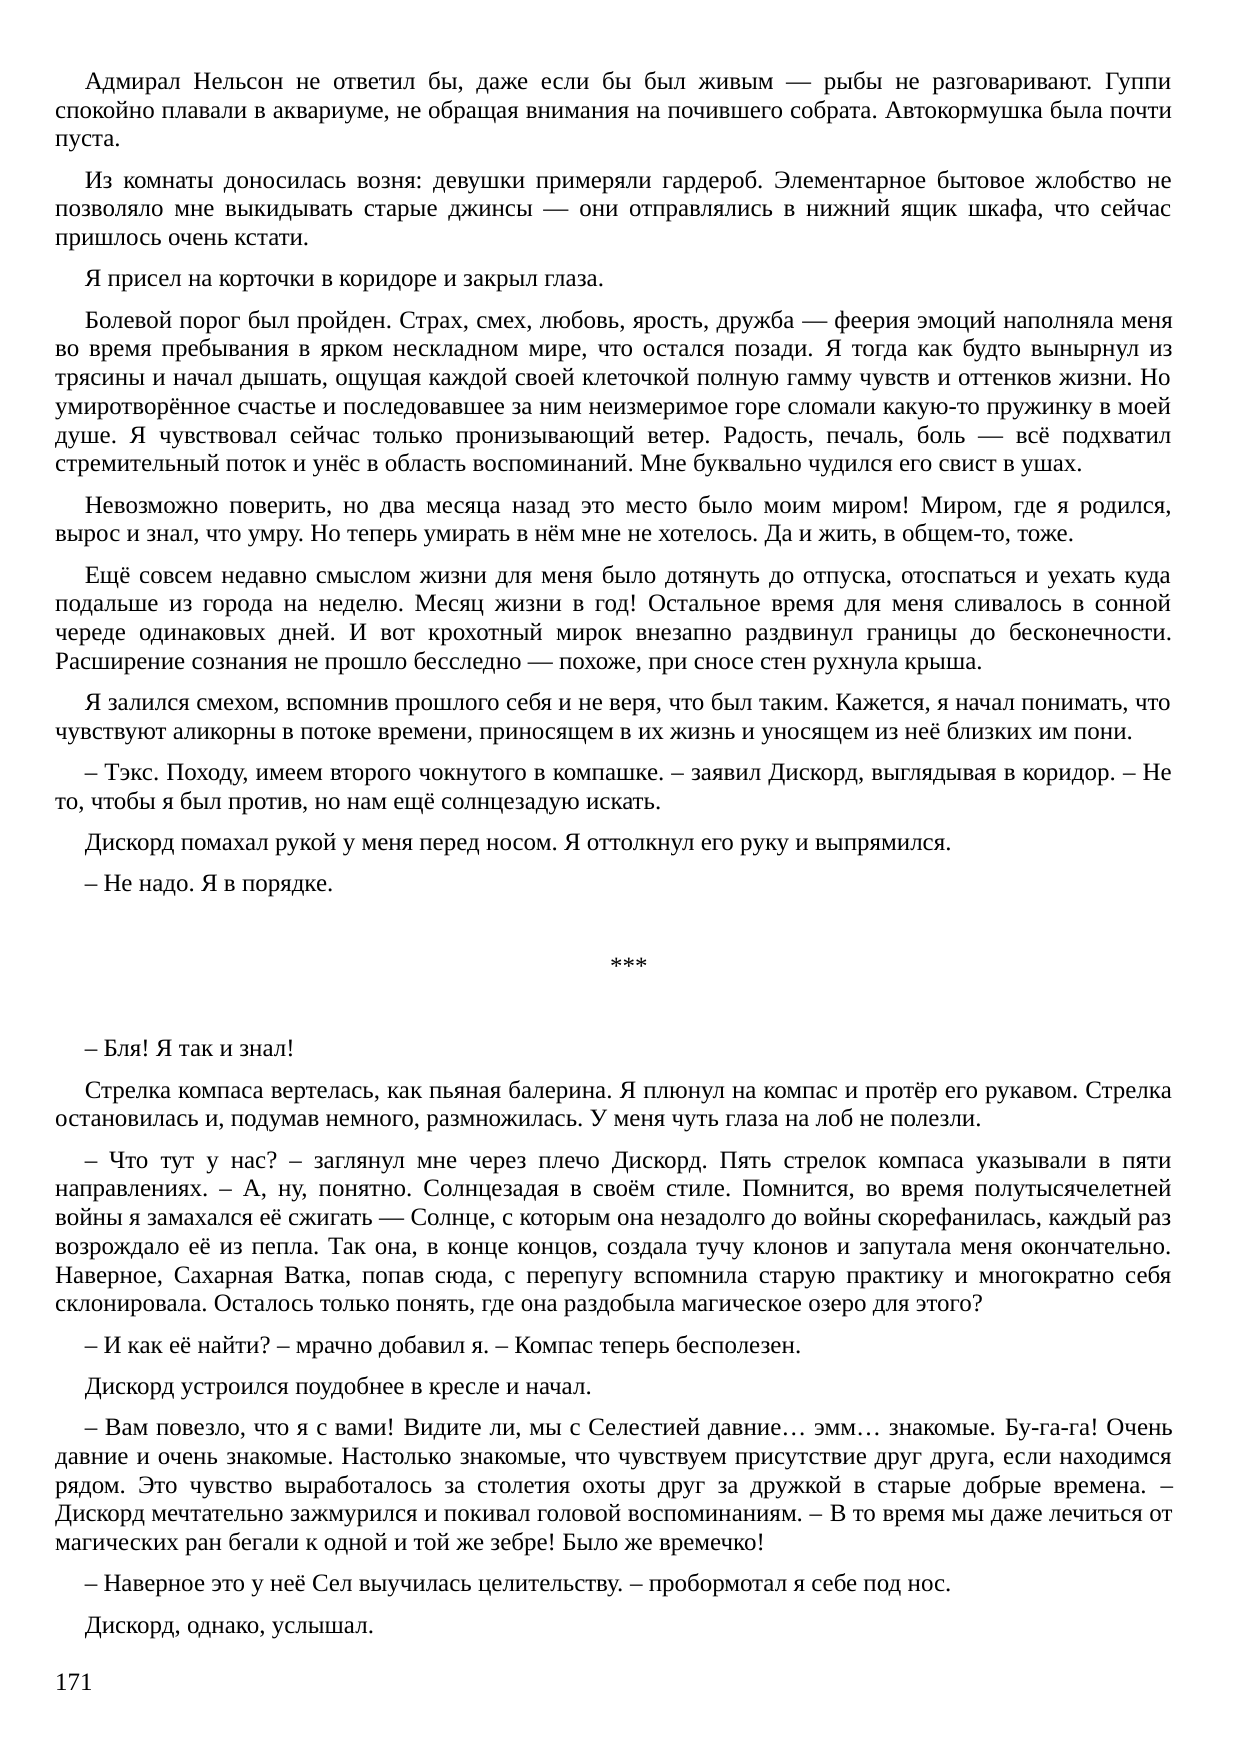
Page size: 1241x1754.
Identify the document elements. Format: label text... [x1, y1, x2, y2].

text Я присел на корточки в коридоре и закрыл глаза. [55, 263, 1173, 292]
text Адмирал Нельсон не ответил бы, даже если бы был живым — рыбы не разговаривают. Гуппи спокойно плавали в аквариуме, не обращая внимания на почившего собрата. Автокормушка была почти пуста. [55, 66, 1173, 152]
text Я залился смехом, вспомнив прошлого себя и не веря, что был таким. Кажется, я начал понимать, что чувствуют аликорны в потоке времени, приносящем в их жизнь и уносящем из неё близких им пони. [55, 687, 1173, 745]
text – Вам повезло, что я с вами! Видите ли, мы с Селестией давние… эмм… знакомые. Бу-га-га! Очень давние и очень знакомые. Настолько знакомые, что чувствуем присутствие друг друга, если находимся рядом. Это чувство выработалось за столетия охоты друг за дружкой в старые добрые времена. – Дискорд мечтательно зажмурился и покивал головой воспоминаниям. – В то время мы даже лечиться от магических ран бегали к одной и той же зебре! Было же времечко! [55, 1412, 1173, 1556]
text Стрелка компаса вертелась, как пьяная балерина. Я плюнул на компас и протёр его рукавом. Стрелка остановилась и, подумав немного, размножилась. У меня чуть глаза на лоб не полезли. [55, 1075, 1173, 1132]
text – Тэкс. Походу, имеем второго чокнутого в компашке. – заявил Дискорд, выглядывая в коридор. – Не то, чтобы я был против, но нам ещё солнцезадую искать. [55, 757, 1173, 815]
text Дискорд, однако, услышал. [55, 1610, 1173, 1638]
text – Что тут у нас? – заглянул мне через плечо Дискорд. Пять стрелок компаса указывали в пяти направлениях. – А, ну, понятно. Солнцезадая в своём стиле. Помнится, во время полутысячелетней войны я замахался её сжигать — Солнце, с которым она незадолго до войны скорефанилась, каждый раз возрождало её из пепла. Так она, в конце концов, создала тучу клонов и запутала меня окончательно. Наверное, Сахарная Ватка, попав сюда, с перепугу вспомнила старую практику и многократно себя склонировала. Осталось только понять, где она раздобыла магическое озеро для этого? [55, 1145, 1173, 1317]
text *** [55, 951, 1173, 980]
text – Не надо. Я в порядке. [55, 868, 1173, 897]
text Невозможно поверить, но два месяца назад это место было моим миром! Миром, где я родился, вырос и знал, что умру. Но теперь умирать в нём мне не хотелось. Да и жить, в общем-то, тоже. [55, 490, 1173, 547]
text – Бля! Я так и знал! [55, 1033, 1173, 1062]
text Дискорд помахал рукой у меня перед носом. Я оттолкнул его руку и выпрямился. [55, 827, 1173, 856]
text Ещё совсем недавно смыслом жизни для меня было дотянуть до отпуска, отоспаться и уехать куда подальше из города на неделю. Месяц жизни в год! Остальное время для меня сливалось в сонной череде одинаковых дней. И вот крохотный мирок внезапно раздвинул границы до бесконечности. Расширение сознания не прошло бесследно — похоже, при сносе стен рухнула крыша. [55, 560, 1173, 675]
text – И как её найти? – мрачно добавил я. – Компас теперь бесполезен. [55, 1330, 1173, 1358]
text Из комнаты доносилась возня: девушки примеряли гардероб. Элементарное бытовое жлобство не позволяло мне выкидывать старые джинсы — они отправлялись в нижний ящик шкафа, что сейчас пришлось очень кстати. [55, 165, 1173, 251]
text Болевой порог был пройден. Страх, смех, любовь, ярость, дружба — феерия эмоций наполняла меня во время пребывания в ярком нескладном мире, что остался позади. Я тогда как будто вынырнул из трясины и начал дышать, ощущая каждой своей клеточкой полную гамму чувств и оттенков жизни. Но умиротворённое счастье и последовавшее за ним неизмеримое горе сломали какую-то пружинку в моей душе. Я чувствовал сейчас только пронизывающий ветер. Радость, печаль, боль — всё подхватил стремительный поток и унёс в область воспоминаний. Мне буквально чудился его свист в ушах. [55, 305, 1173, 477]
text – Наверное это у неё Сел выучилась целительству. – пробормотал я себе под нос. [55, 1568, 1173, 1597]
text Дискорд устроился поудобнее в кресле и начал. [55, 1371, 1173, 1400]
